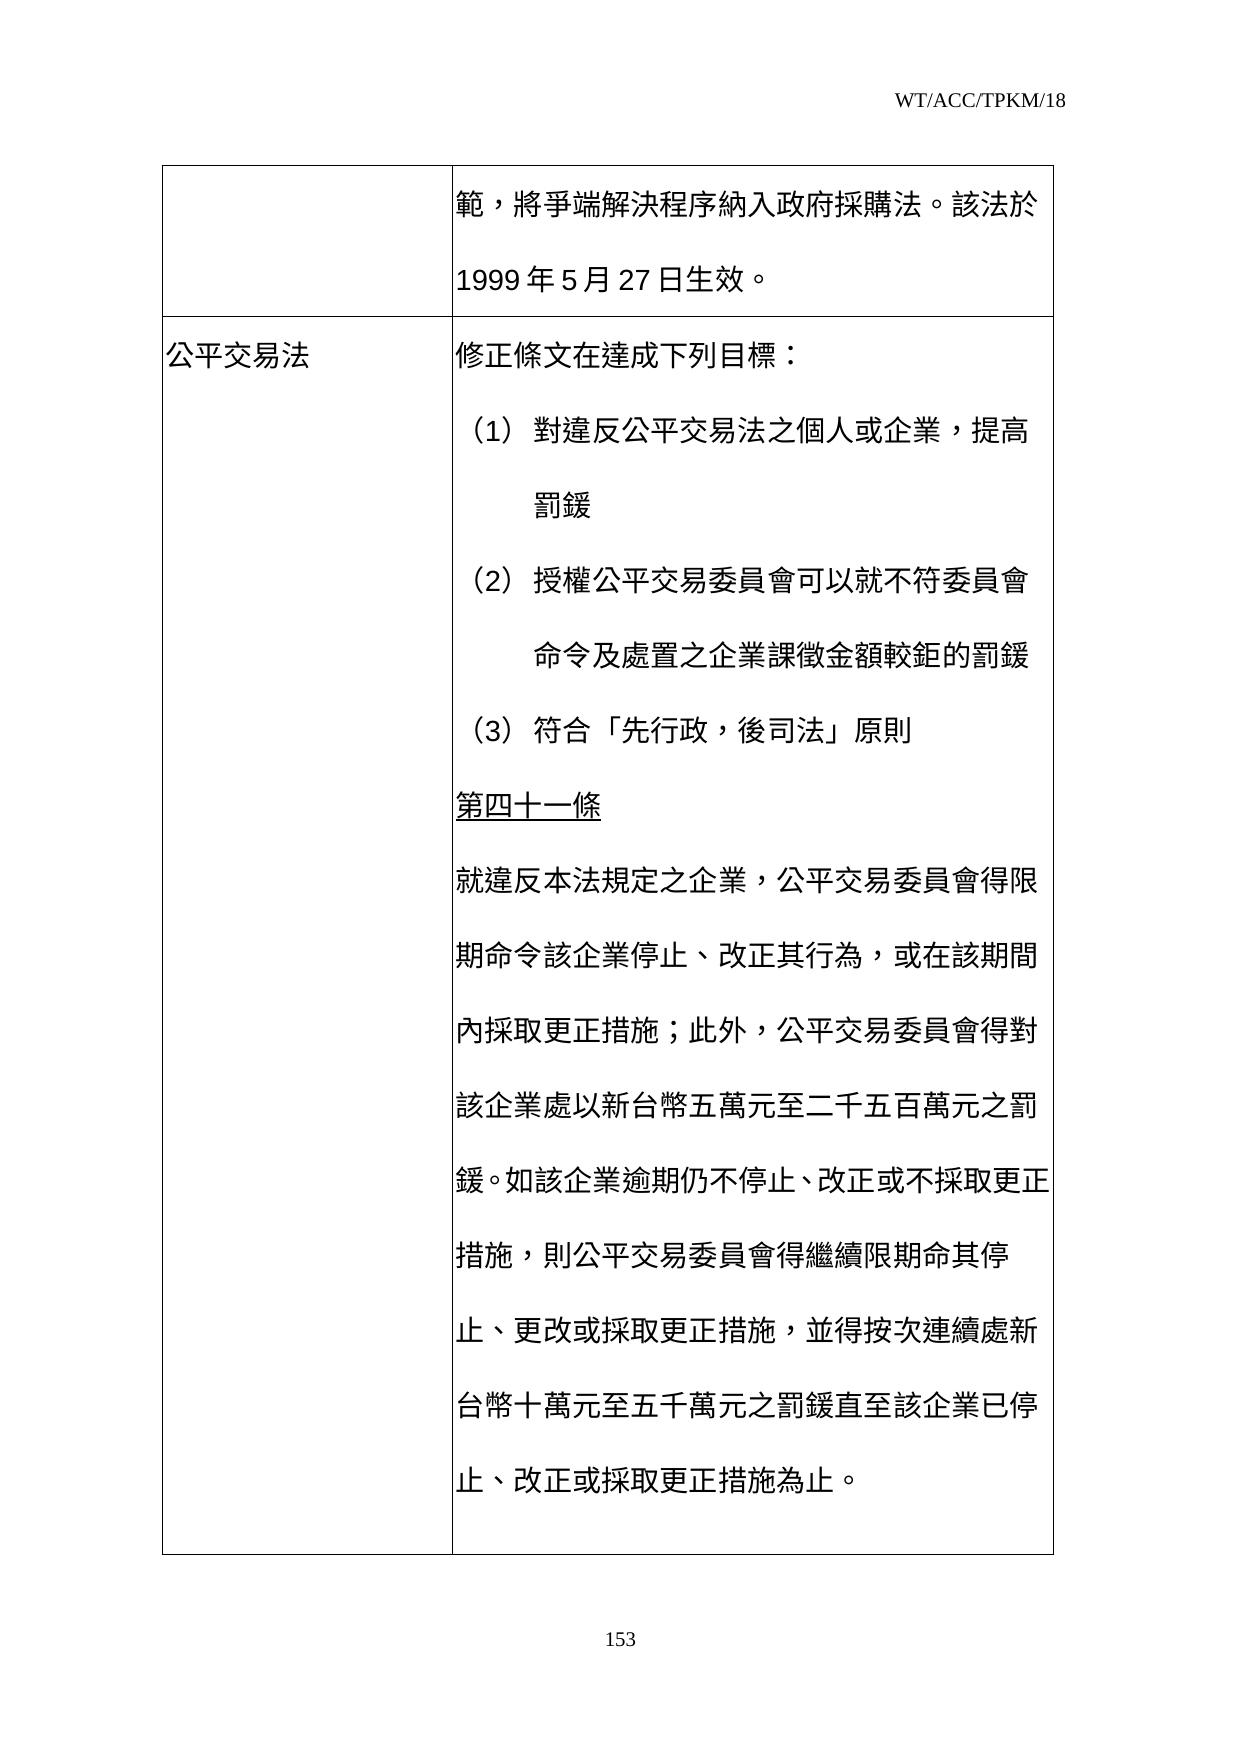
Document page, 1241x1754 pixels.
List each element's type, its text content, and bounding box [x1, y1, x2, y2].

table_cell 修正條文在達成下列目標： 對違反公平交易法之個人或企業，提高罰鍰 授權公平交易委員會可以就不符委員會命令及處置之企業課徵金額較鉅的罰鍰 符合「先行政，後司法」原則 第四十一條 就違反本法規定之企業，公平交易委員會得限期命令該企業停止、改正其行為，或在該期間內採取更正措施；此外，公平交易委員會得對該企業處以新台幣五萬元至二千五百萬元之罰鍰。如該企業逾期仍不停止、改正或不採取更正措施，則公平交易委員會得繼續限期命其停止、更改或採取更正措施，並得按次連續處新台幣十萬元至五千萬元之罰鍰直至該企業已停止、改正或採取更正措施為止。 [453, 317, 1053, 1554]
table_cell [163, 166, 452, 316]
table_cell 範，將爭端解決程序納入政府採購法。該法於1999年5月27日生效。 [453, 166, 1053, 316]
table_cell 公平交易法 [163, 317, 452, 1554]
